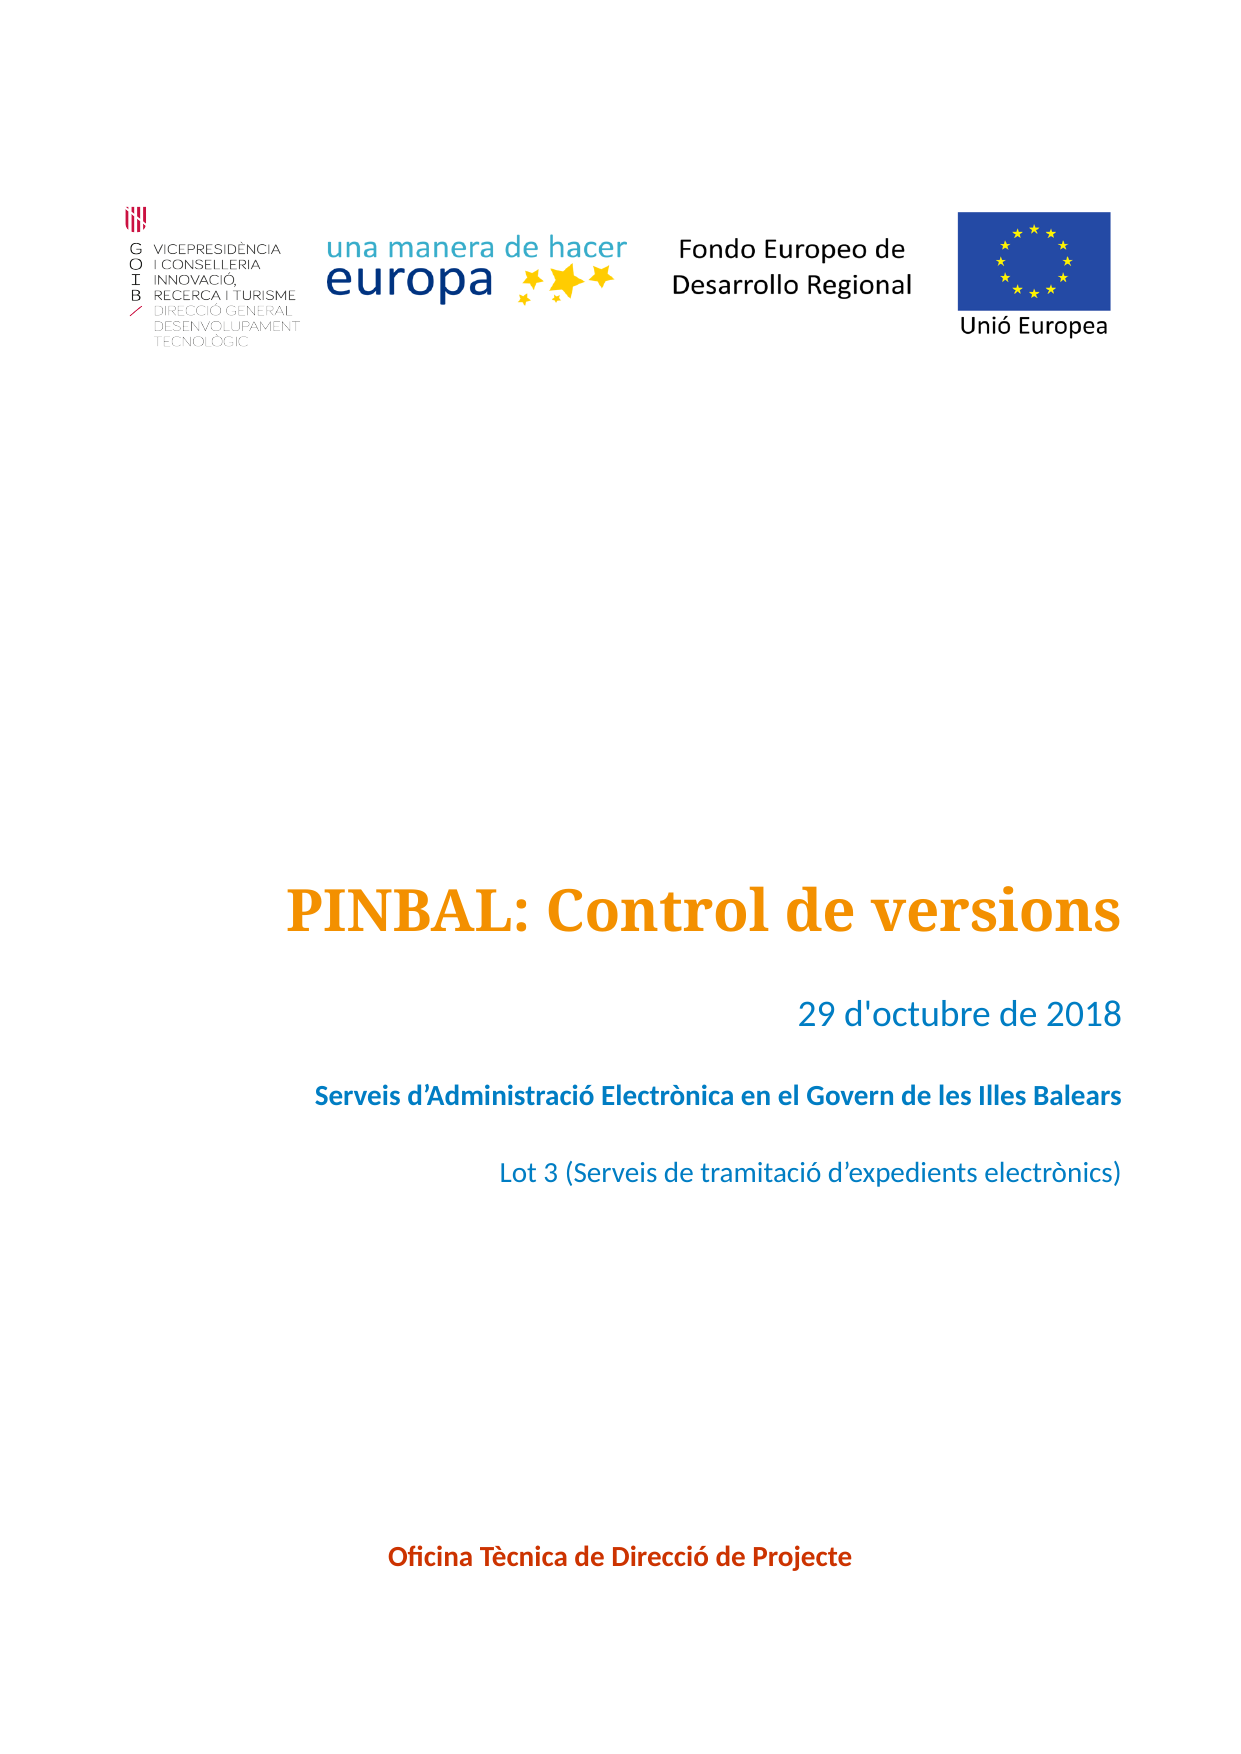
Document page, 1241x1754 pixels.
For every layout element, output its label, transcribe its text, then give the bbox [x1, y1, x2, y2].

text 29 d'octubre de 2018 [118, 990, 1122, 1036]
text Lot 3 (Serveis de tramitació d’expedients electrònics) [118, 1154, 1122, 1189]
text PINBAL: Control de versions [118, 869, 1122, 949]
picture [321, 202, 1122, 352]
text Oficina Tècnica de Direcció de Projecte [118, 1538, 1122, 1574]
text Serveis d’Administració Electrònica en el Govern de les Illes Balears [118, 1077, 1122, 1113]
picture [118, 202, 308, 351]
